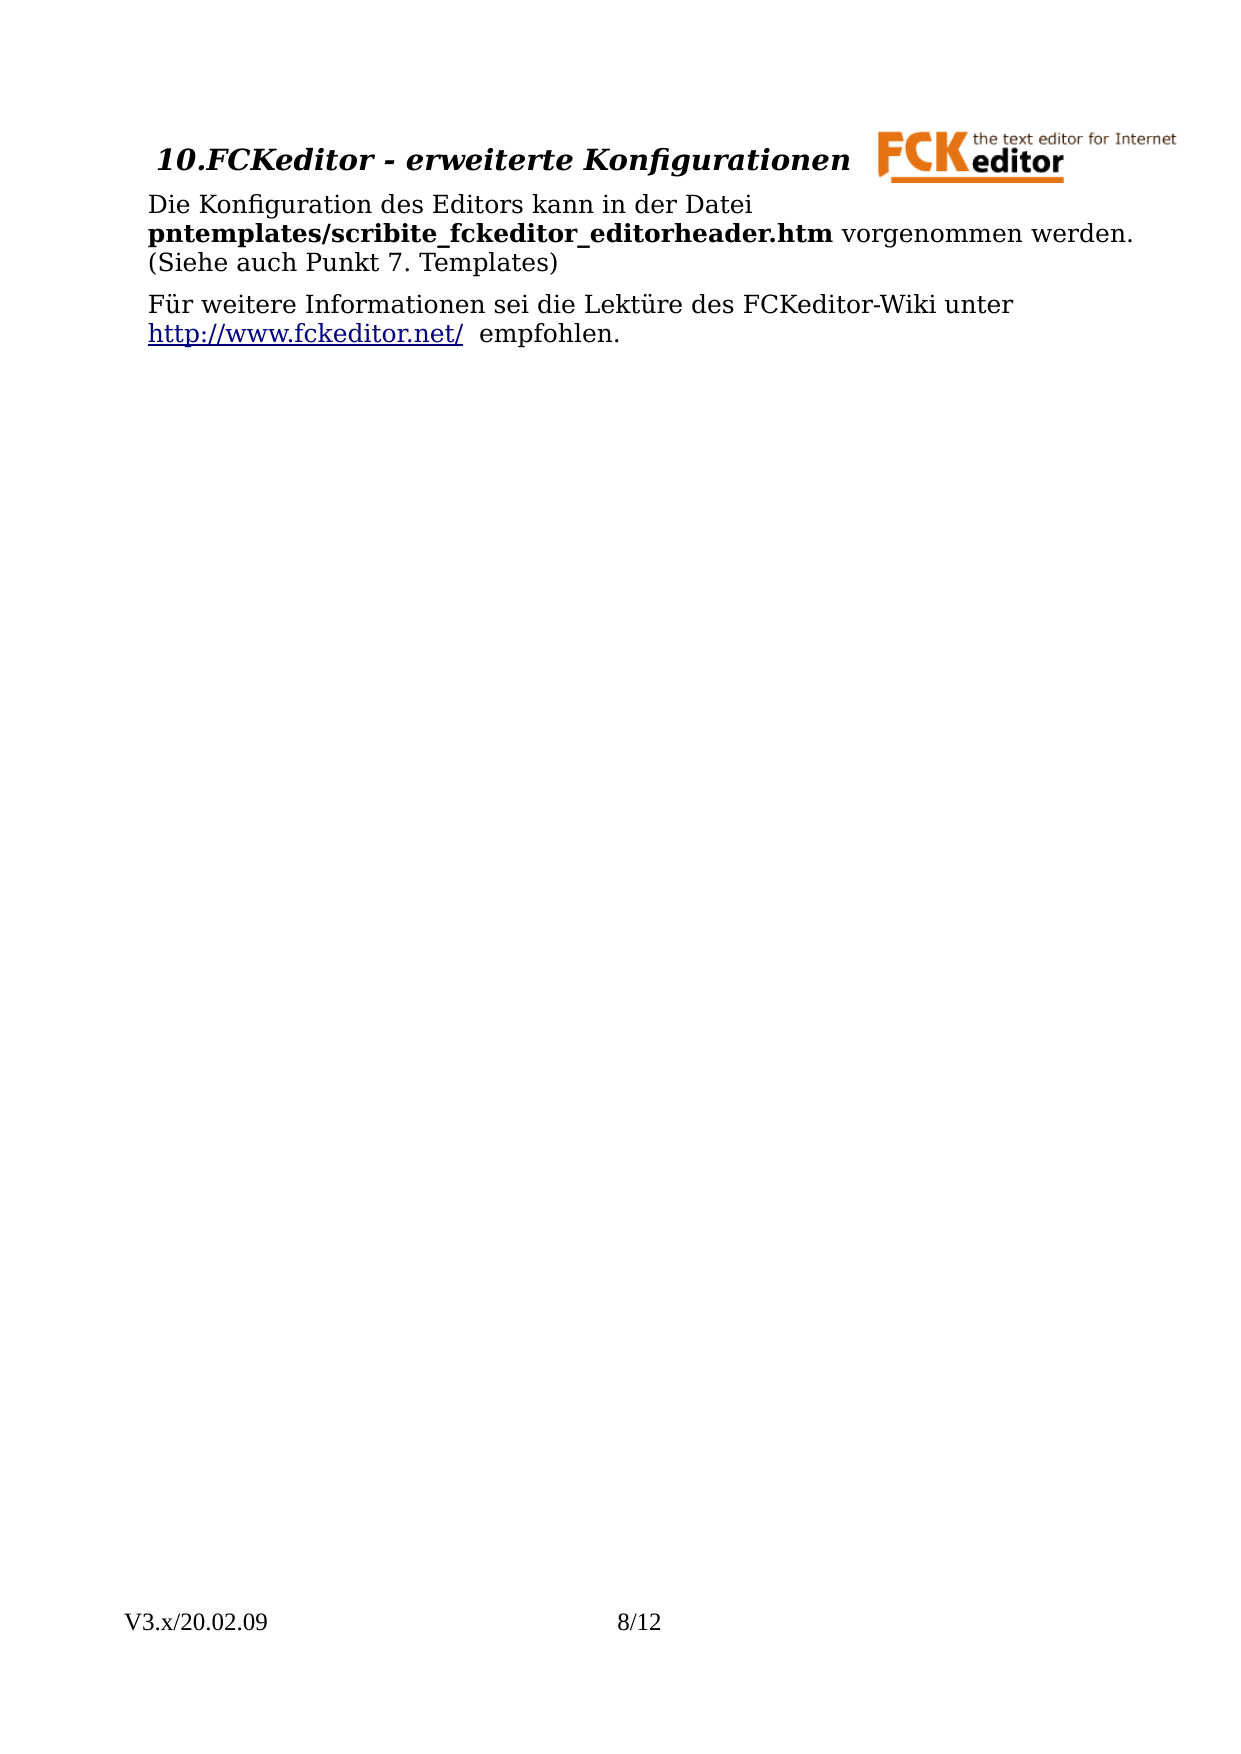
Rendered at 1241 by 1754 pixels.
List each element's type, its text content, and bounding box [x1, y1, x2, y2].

subtitle FCKeditor - erweiterte Konfigurationen [156, 143, 878, 177]
picture [878, 131, 1177, 183]
text Die Konfiguration des Editors kann in der Datei pntemplates/scribite_fckeditor_editorheader.htm vorgenommen werden. (Siehe auch Punkt 7. Templates) [148, 190, 1160, 278]
text Für weitere Informationen sei die Lektüre des FCKeditor-Wiki unter http://www.fckeditor.net/ empfohlen. [148, 290, 1160, 348]
